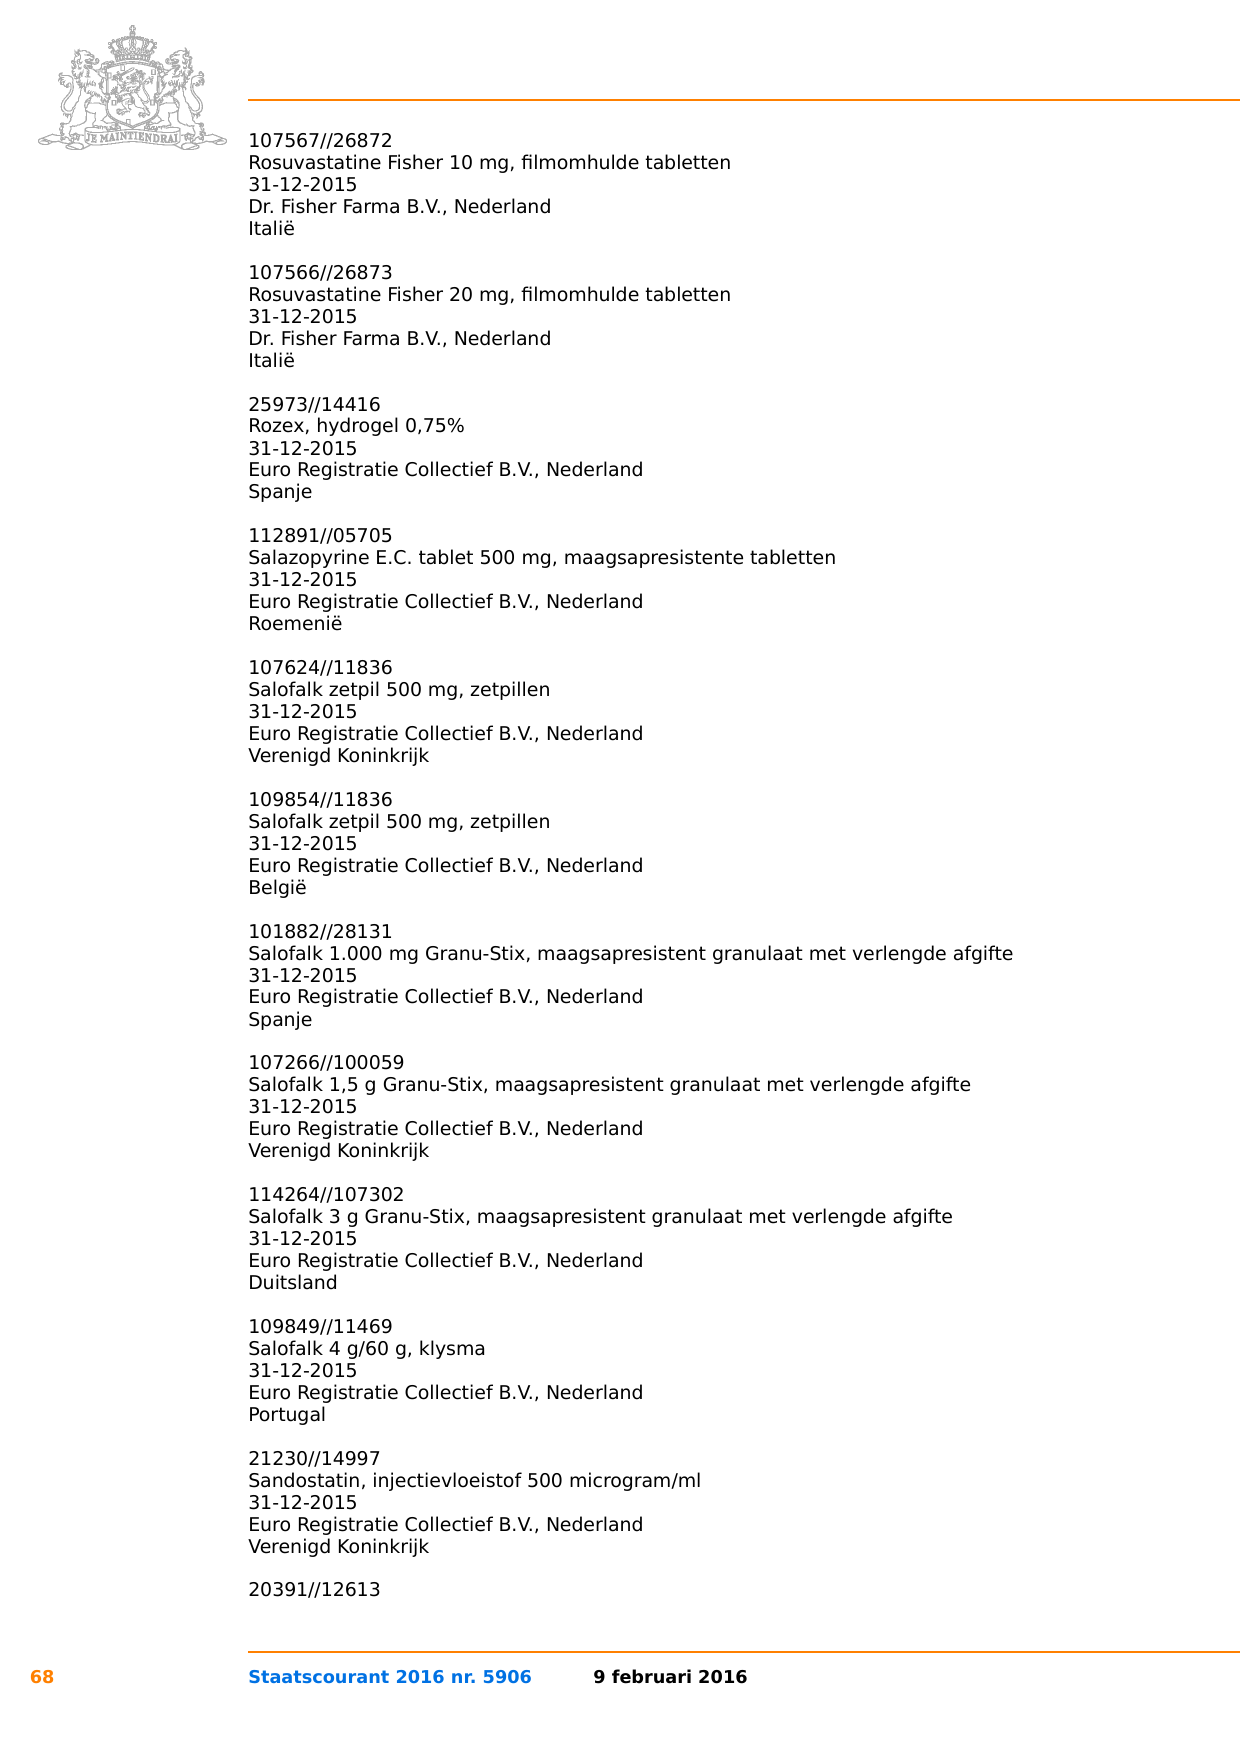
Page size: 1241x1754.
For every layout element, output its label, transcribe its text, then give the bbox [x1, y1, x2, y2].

text Salofalk 1.000 mg Granu-Stix, maagsapresistent granulaat met verlengde afgifte [248, 942, 1163, 964]
text 112891//05705 [248, 525, 1163, 547]
text Verenigd Koninkrijk [248, 1536, 1163, 1557]
text 31-12-2015 [248, 569, 1163, 591]
text 31-12-2015 [248, 174, 1163, 196]
text Salofalk zetpil 500 mg, zetpillen [248, 679, 1163, 701]
text 20391//12613 [248, 1579, 1163, 1601]
text Rosuvastatine Fisher 20 mg, filmomhulde tabletten [248, 284, 1163, 306]
text Salofalk zetpil 500 mg, zetpillen [248, 811, 1163, 833]
text Euro Registratie Collectief B.V., Nederland [248, 1118, 1163, 1140]
text Verenigd Koninkrijk [248, 745, 1163, 767]
text Euro Registratie Collectief B.V., Nederland [248, 1382, 1163, 1404]
text Euro Registratie Collectief B.V., Nederland [248, 986, 1163, 1008]
text 101882//28131 [248, 921, 1163, 942]
text Euro Registratie Collectief B.V., Nederland [248, 723, 1163, 745]
text 31-12-2015 [248, 306, 1163, 328]
text 109849//11469 [248, 1316, 1163, 1338]
text Salofalk 1,5 g Granu-Stix, maagsapresistent granulaat met verlengde afgifte [248, 1074, 1163, 1096]
text Rosuvastatine Fisher 10 mg, filmomhulde tabletten [248, 152, 1163, 174]
text Spanje [248, 481, 1163, 503]
text Spanje [248, 1008, 1163, 1030]
text Italië [248, 349, 1163, 372]
text Salofalk 4 g/60 g, klysma [248, 1338, 1163, 1360]
text Duitsland [248, 1272, 1163, 1294]
text 31-12-2015 [248, 1360, 1163, 1382]
text 31-12-2015 [248, 833, 1163, 855]
text Euro Registratie Collectief B.V., Nederland [248, 459, 1163, 481]
text Dr. Fisher Farma B.V., Nederland [248, 328, 1163, 349]
picture [38, 25, 227, 150]
text 31-12-2015 [248, 701, 1163, 723]
text 107266//100059 [248, 1052, 1163, 1074]
text 31-12-2015 [248, 964, 1163, 986]
text Euro Registratie Collectief B.V., Nederland [248, 1250, 1163, 1272]
text 114264//107302 [248, 1184, 1163, 1206]
text 21230//14997 [248, 1448, 1163, 1469]
text 31-12-2015 [248, 1228, 1163, 1250]
text 107566//26873 [248, 262, 1163, 284]
text 31-12-2015 [248, 1492, 1163, 1513]
text Sandostatin, injectievloeistof 500 microgram/ml [248, 1469, 1163, 1492]
text Euro Registratie Collectief B.V., Nederland [248, 1513, 1163, 1536]
text 31-12-2015 [248, 437, 1163, 459]
text België [248, 877, 1163, 899]
text 107567//26872 [248, 130, 1163, 152]
text Verenigd Koninkrijk [248, 1140, 1163, 1162]
text Salofalk 3 g Granu-Stix, maagsapresistent granulaat met verlengde afgifte [248, 1206, 1163, 1228]
text Salazopyrine E.C. tablet 500 mg, maagsapresistente tabletten [248, 547, 1163, 569]
text 31-12-2015 [248, 1096, 1163, 1118]
text 109854//11836 [248, 789, 1163, 811]
text Euro Registratie Collectief B.V., Nederland [248, 855, 1163, 877]
text 107624//11836 [248, 657, 1163, 679]
text Euro Registratie Collectief B.V., Nederland [248, 591, 1163, 613]
text Roemenië [248, 613, 1163, 635]
text 25973//14416 [248, 393, 1163, 415]
text Dr. Fisher Farma B.V., Nederland [248, 196, 1163, 218]
text Rozex, hydrogel 0,75% [248, 415, 1163, 437]
text Italië [248, 218, 1163, 240]
text Portugal [248, 1404, 1163, 1426]
